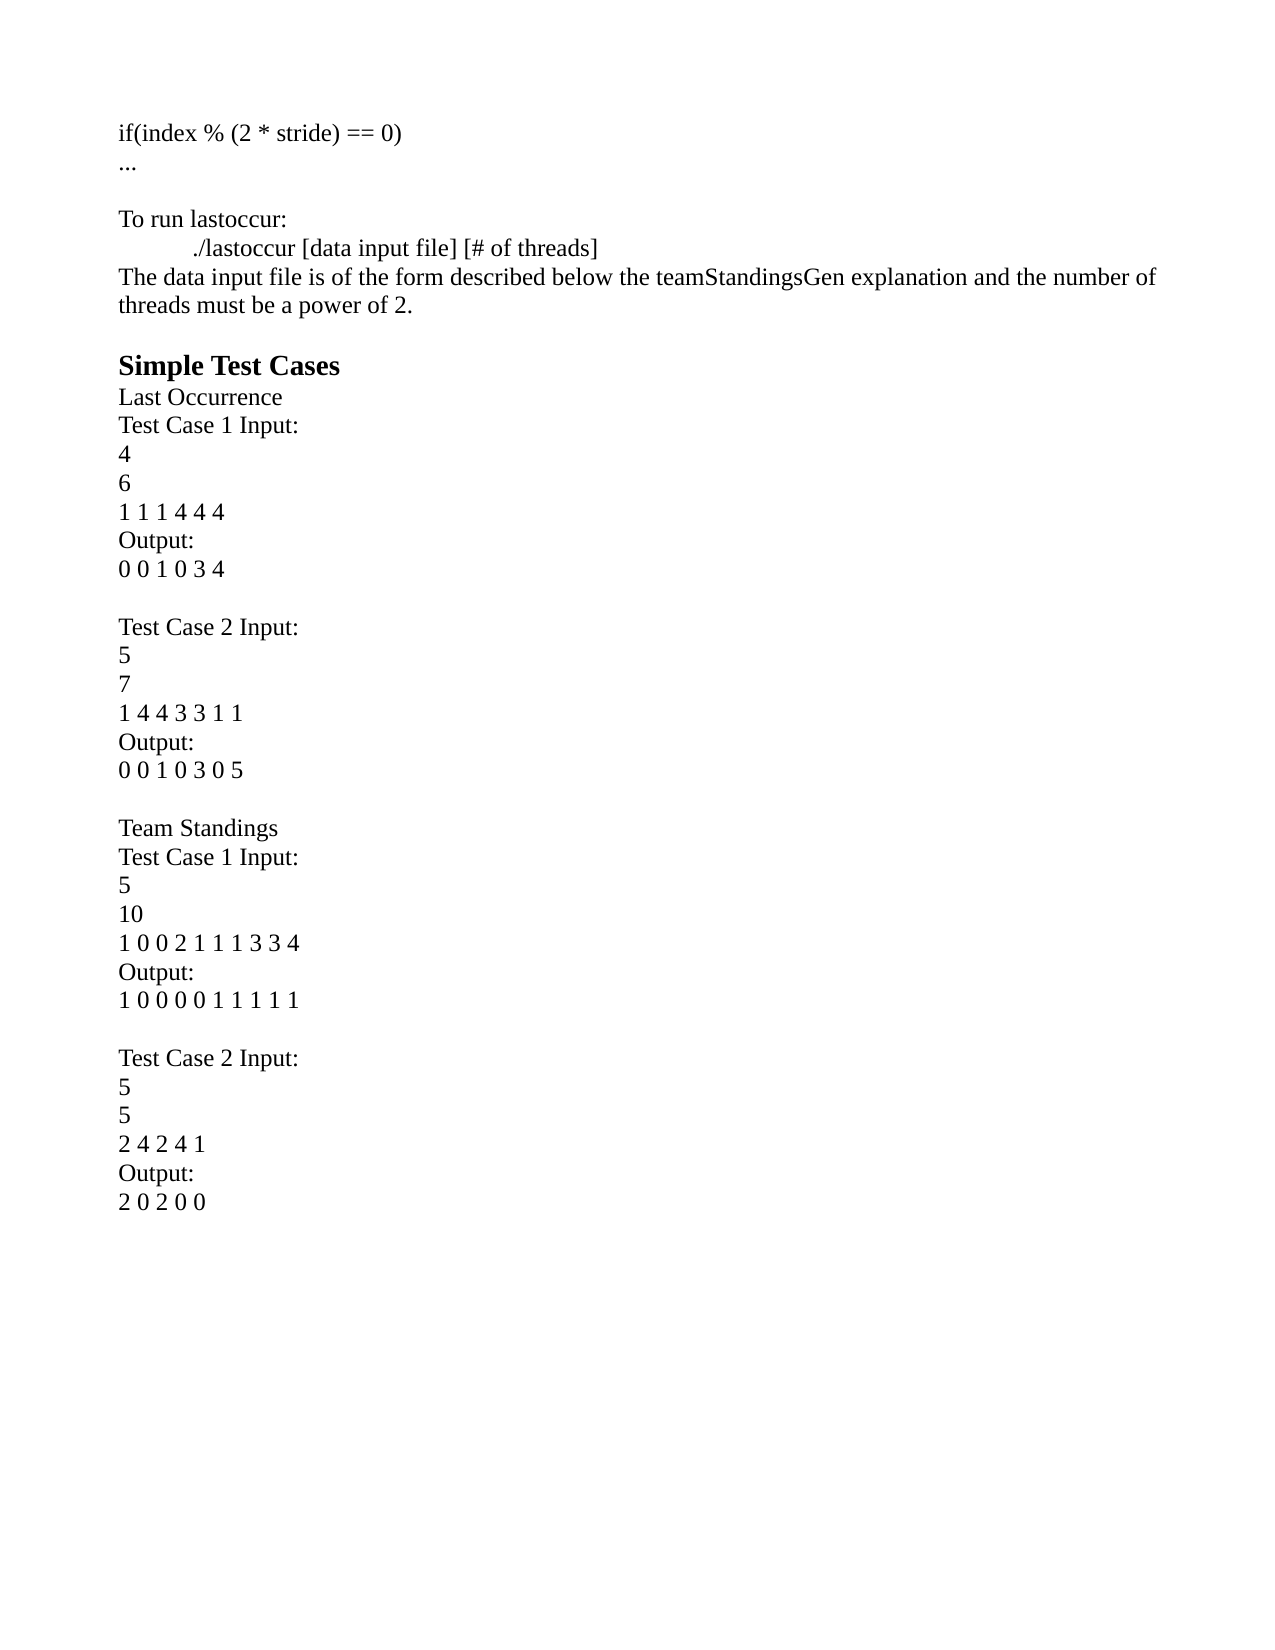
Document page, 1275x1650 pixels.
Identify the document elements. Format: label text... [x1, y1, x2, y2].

text 5 [118, 1072, 1157, 1100]
text ... [118, 147, 1157, 176]
text 10 [118, 899, 1157, 928]
text 7 [118, 669, 1157, 698]
text Test Case 1 Input: [118, 410, 1157, 439]
text ./lastoccur [data input file] [# of threads] [118, 233, 1157, 262]
text 6 [118, 468, 1157, 497]
text Output: [118, 525, 1157, 554]
text 4 [118, 439, 1157, 468]
text 5 [118, 870, 1157, 899]
text Last Occurrence [118, 382, 1157, 410]
text Test Case 1 Input: [118, 842, 1157, 870]
text 1 1 1 4 4 4 [118, 497, 1157, 525]
text Simple Test Cases [118, 348, 1157, 382]
text 1 0 0 2 1 1 1 3 3 4 [118, 928, 1157, 957]
text 1 4 4 3 3 1 1 [118, 698, 1157, 727]
text if(index % (2 * stride) == 0) [118, 118, 1157, 147]
text 2 0 2 0 0 [118, 1187, 1157, 1215]
text 5 [118, 640, 1157, 669]
text Output: [118, 727, 1157, 755]
text To run lastoccur: [118, 204, 1157, 233]
text Output: [118, 1158, 1157, 1187]
text 2 4 2 4 1 [118, 1129, 1157, 1158]
text 0 0 1 0 3 0 5 [118, 755, 1157, 784]
text Output: [118, 957, 1157, 985]
text The data input file is of the form described below the teamStandingsGen explanation and the number of threads must be a power of 2. [118, 262, 1157, 319]
text 0 0 1 0 3 4 [118, 554, 1157, 583]
text 5 [118, 1100, 1157, 1129]
text Team Standings [118, 813, 1157, 842]
text Test Case 2 Input: [118, 1043, 1157, 1072]
text Test Case 2 Input: [118, 612, 1157, 640]
text 1 0 0 0 0 1 1 1 1 1 [118, 985, 1157, 1014]
